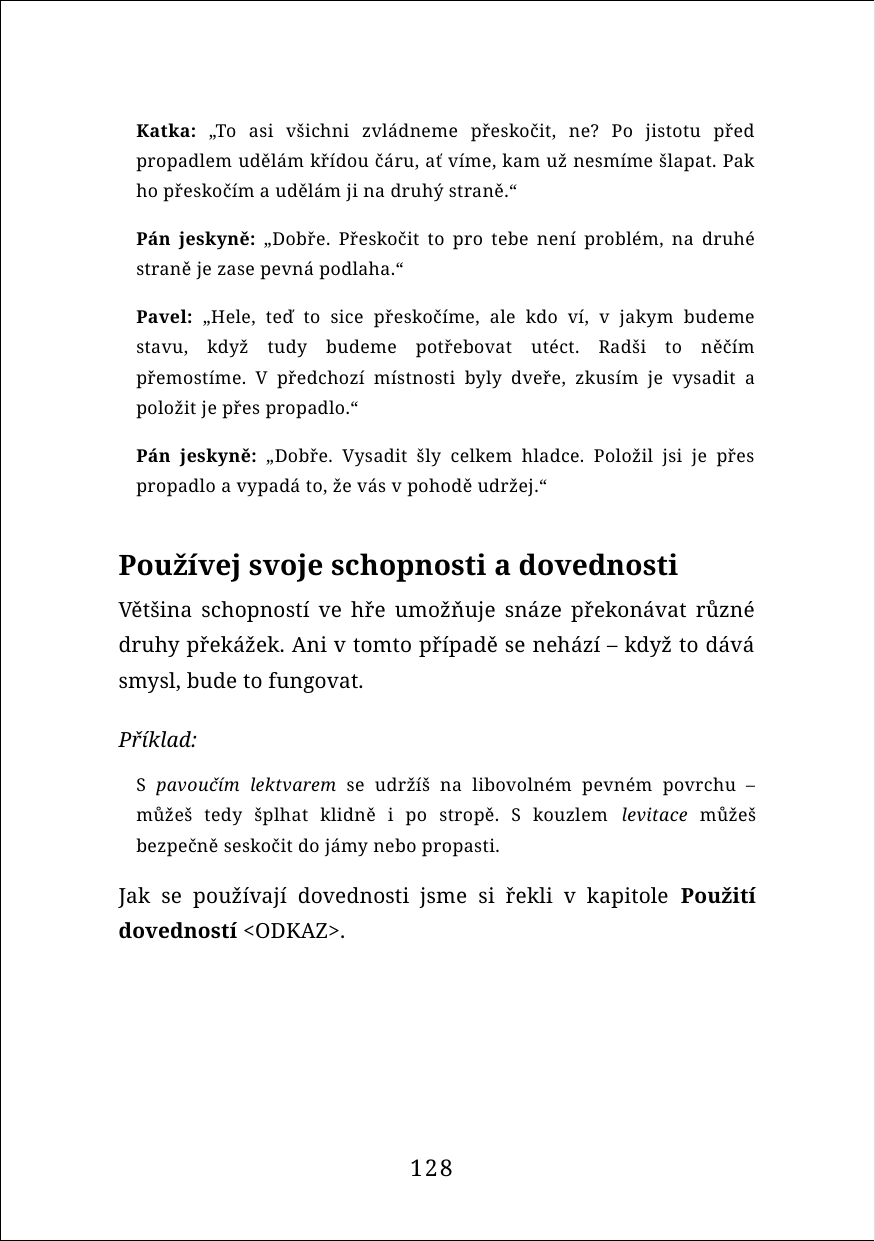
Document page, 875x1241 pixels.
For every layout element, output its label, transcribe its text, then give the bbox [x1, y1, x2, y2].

subtitle Používej svoje schopnosti a dovednosti [118, 545, 756, 583]
text Katka: „To asi všichni zvládneme přeskočit, ne? Po jistotu před propadlem udělám křídou čáru, ať víme, kam už nesmíme šlapat. Pak ho přeskočím a udělám ji na druhý straně.“ [136, 118, 756, 203]
text Pán jeskyně: „Dobře. Vysadit šly celkem hladce. Položil jsi je přes propadlo a vypadá to, že vás v pohodě udržej.“ [136, 443, 756, 498]
text Příklad: [118, 725, 756, 754]
text Pavel: „Hele, teď to sice přeskočíme, ale kdo ví, v jakym budeme stavu, když tudy budeme potřebovat utéct. Radši to něčím přemostíme. V předchozí místnosti byly dveře, zkusím je vysadit a položit je přes propadlo.“ [136, 305, 756, 419]
text S pavoučím lektvarem se udržíš na libovolném pevném povrchu – můžeš tedy šplhat klidně i po stropě. S kouzlem levitace můžeš bezpečně seskočit do jámy nebo propasti. [136, 773, 756, 857]
text Jak se používají dovednosti jsme si řekli v kapitole Použití dovedností <ODKAZ>. [118, 881, 756, 945]
text Většina schopností ve hře umožňuje snáze překonávat různé druhy překážek. Ani v tomto případě se nehází – když to dává smysl, bude to fungovat. [118, 595, 756, 694]
text Pán jeskyně: „Dobře. Přeskočit to pro tebe není problém, na druhé straně je zase pevná podlaha.“ [136, 227, 756, 281]
